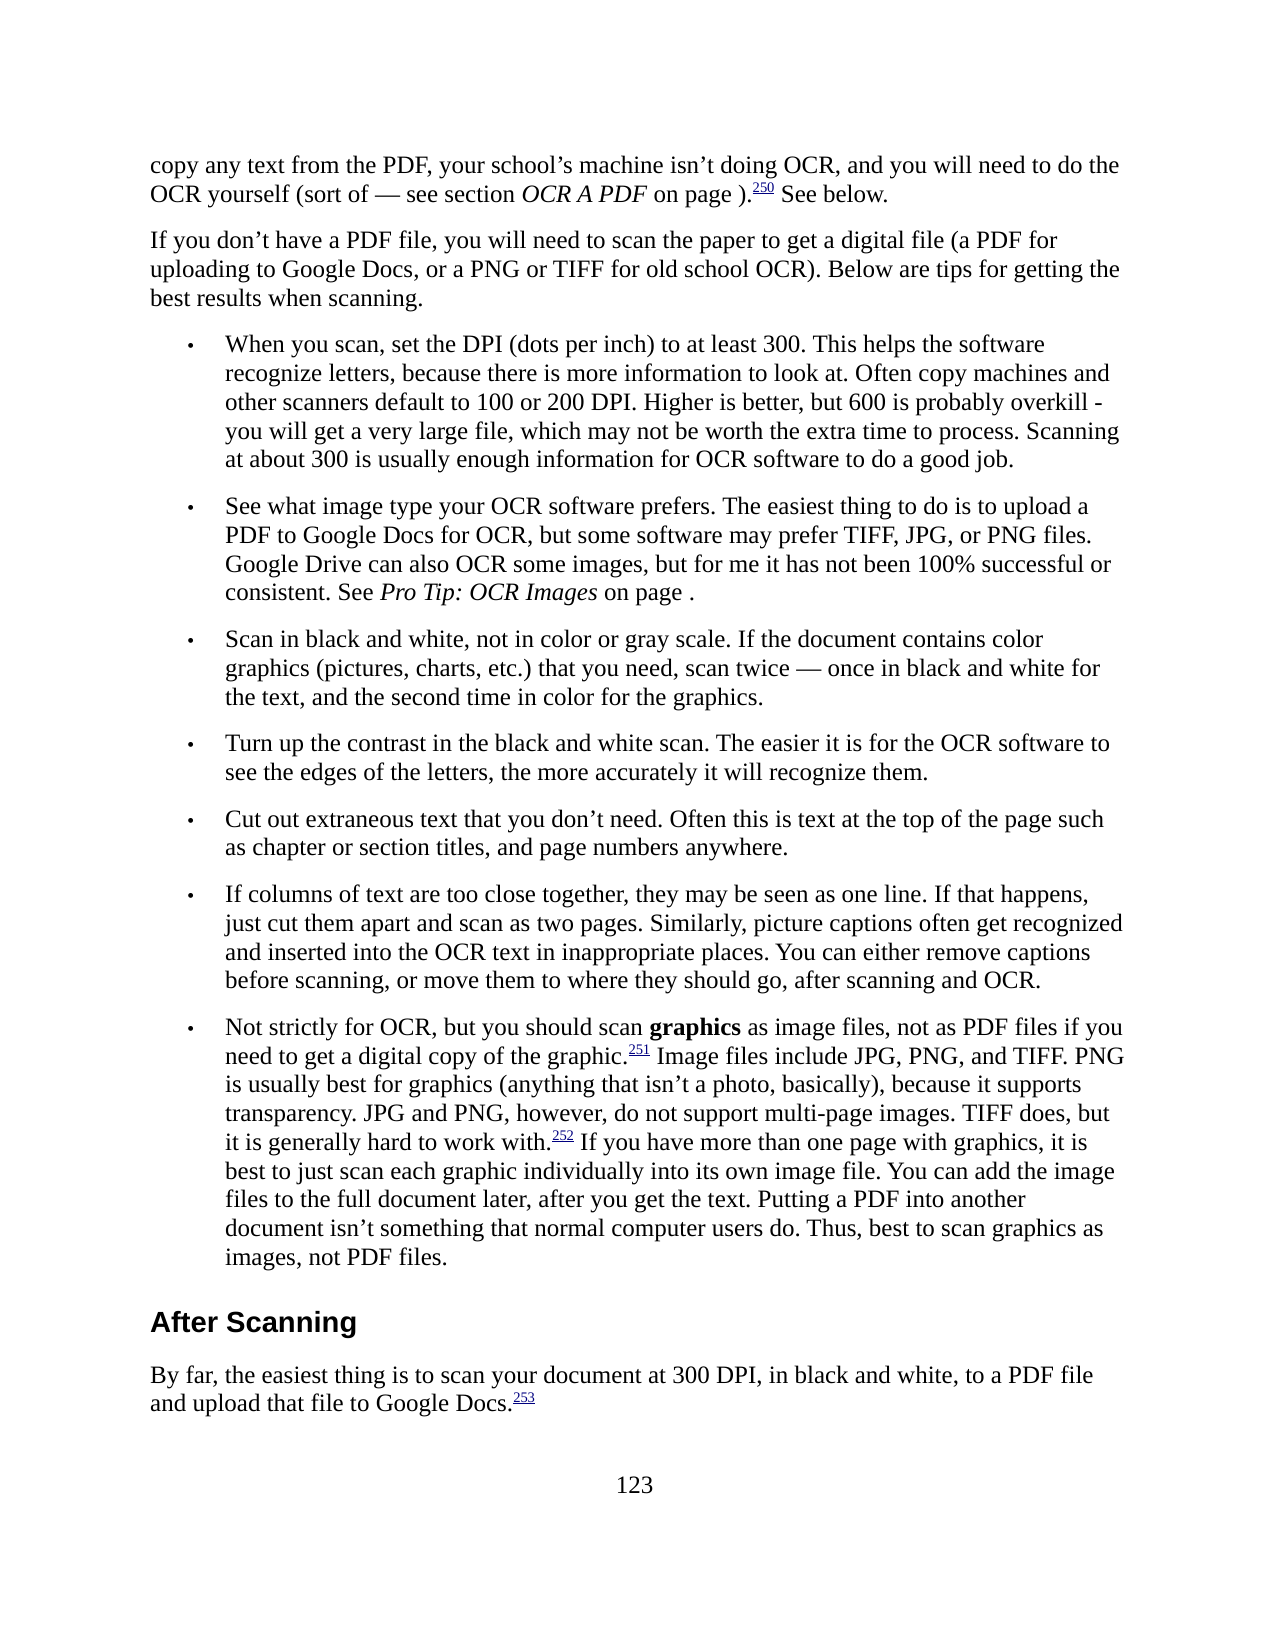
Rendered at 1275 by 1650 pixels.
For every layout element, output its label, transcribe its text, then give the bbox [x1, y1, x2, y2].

list Cut out extraneous text that you don’t need. Often this is text at the top of the page such as chapter or section titles, and page numbers anywhere. [187, 804, 1125, 861]
text If you don’t have a PDF file, you will need to scan the paper to get a digital file (a PDF for uploading to Google Docs, or a PNG or TIFF for old school OCR). Below are tips for getting the best results when scanning. [150, 225, 1125, 312]
list See what image type your OCR software prefers. The easiest thing to do is to upload a PDF to Google Docs for OCR, but some software may prefer TIFF, JPG, or PNG files. Google Drive can also OCR some images, but for me it has not been 100% successful or consistent. See Pro Tip: OCR Images on page . [187, 491, 1125, 606]
text By far, the easiest thing is to scan your document at 300 DPI, in black and white, to a PDF file and upload that file to Google Docs.253 [150, 1360, 1125, 1417]
list When you scan, set the DPI (dots per inch) to at least 300. This helps the software recognize letters, because there is more information to look at. Often copy machines and other scanners default to 100 or 200 DPI. Higher is better, but 600 is probably overkill - you will get a very large file, which may not be worth the extra time to process. Scanning at about 300 is usually enough information for OCR software to do a good job. [187, 329, 1125, 473]
list Not strictly for OCR, but you should scan graphics as image files, not as PDF files if you need to get a digital copy of the graphic.251 Image files include JPG, PNG, and TIFF. PNG is usually best for graphics (anything that isn’t a photo, basically), because it supports transparency. JPG and PNG, however, do not support multi-page images. TIFF does, but it is generally hard to work with.252 If you have more than one page with graphics, it is best to just scan each graphic individually into its own image file. You can add the image files to the full document later, after you get the text. Putting a PDF into another document isn’t something that normal computer users do. Thus, best to scan graphics as images, not PDF files. [187, 1012, 1125, 1271]
text copy any text from the PDF, your school’s machine isn’t doing OCR, and you will need to do the OCR yourself (sort of — see section OCR A PDF on page ).250 See below. [150, 150, 1125, 207]
list Scan in black and white, not in color or gray scale. If the document contains color graphics (pictures, charts, etc.) that you need, scan twice — once in black and white for the text, and the second time in color for the graphics. [187, 624, 1125, 710]
list If columns of text are too close together, they may be seen as one line. If that happens, just cut them apart and scan as two pages. Similarly, picture captions often get recognized and inserted into the OCR text in inappropriate places. You can either remove captions before scanning, or move them to where they should go, after scanning and OCR. [187, 879, 1125, 994]
subtitle After Scanning [150, 1305, 1125, 1338]
list Turn up the contrast in the black and white scan. The easier it is for the OCR software to see the edges of the letters, the more accurately it will recognize them. [187, 728, 1125, 786]
